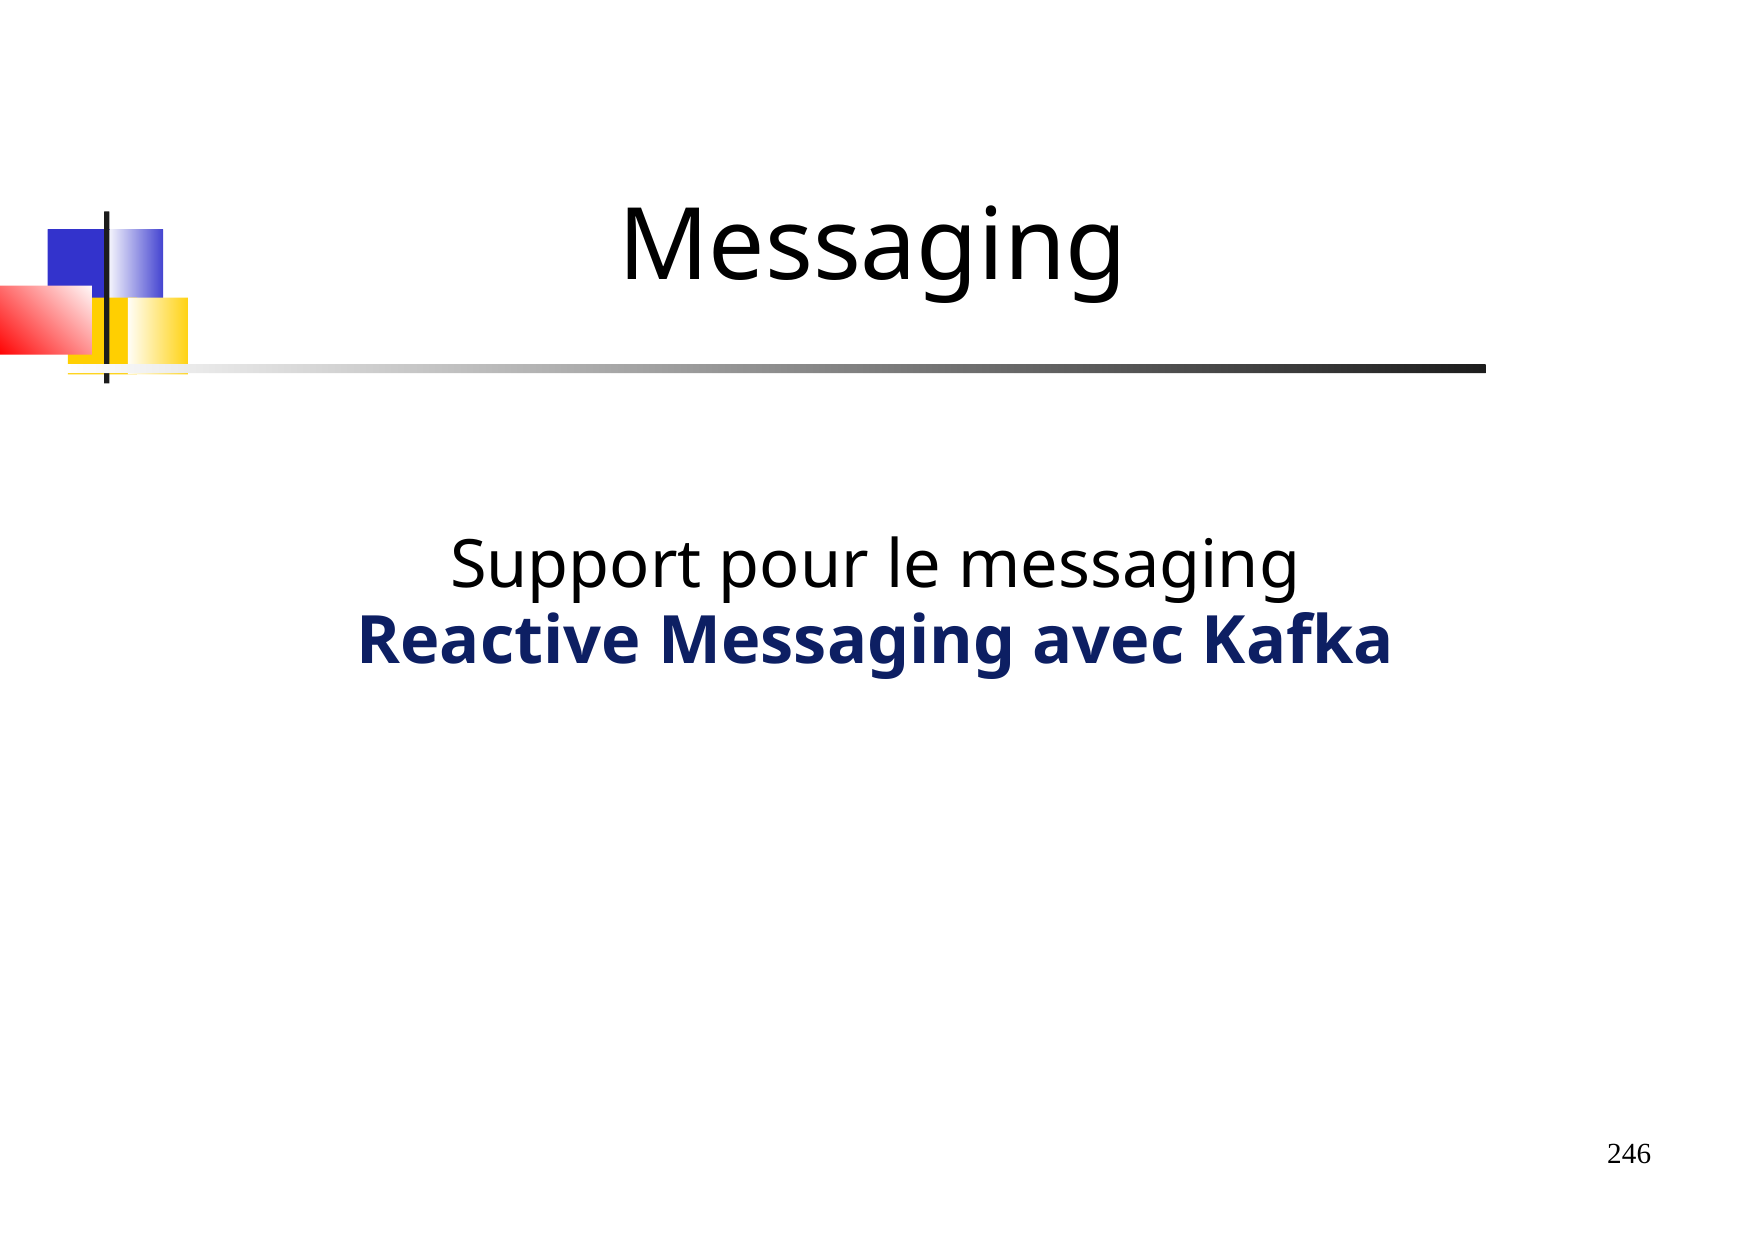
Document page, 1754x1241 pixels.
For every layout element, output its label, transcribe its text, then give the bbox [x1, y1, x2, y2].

title Messaging [179, 139, 1567, 351]
subtitle Support pour le messaging Reactive Messaging avec Kafka [179, 371, 1567, 1091]
